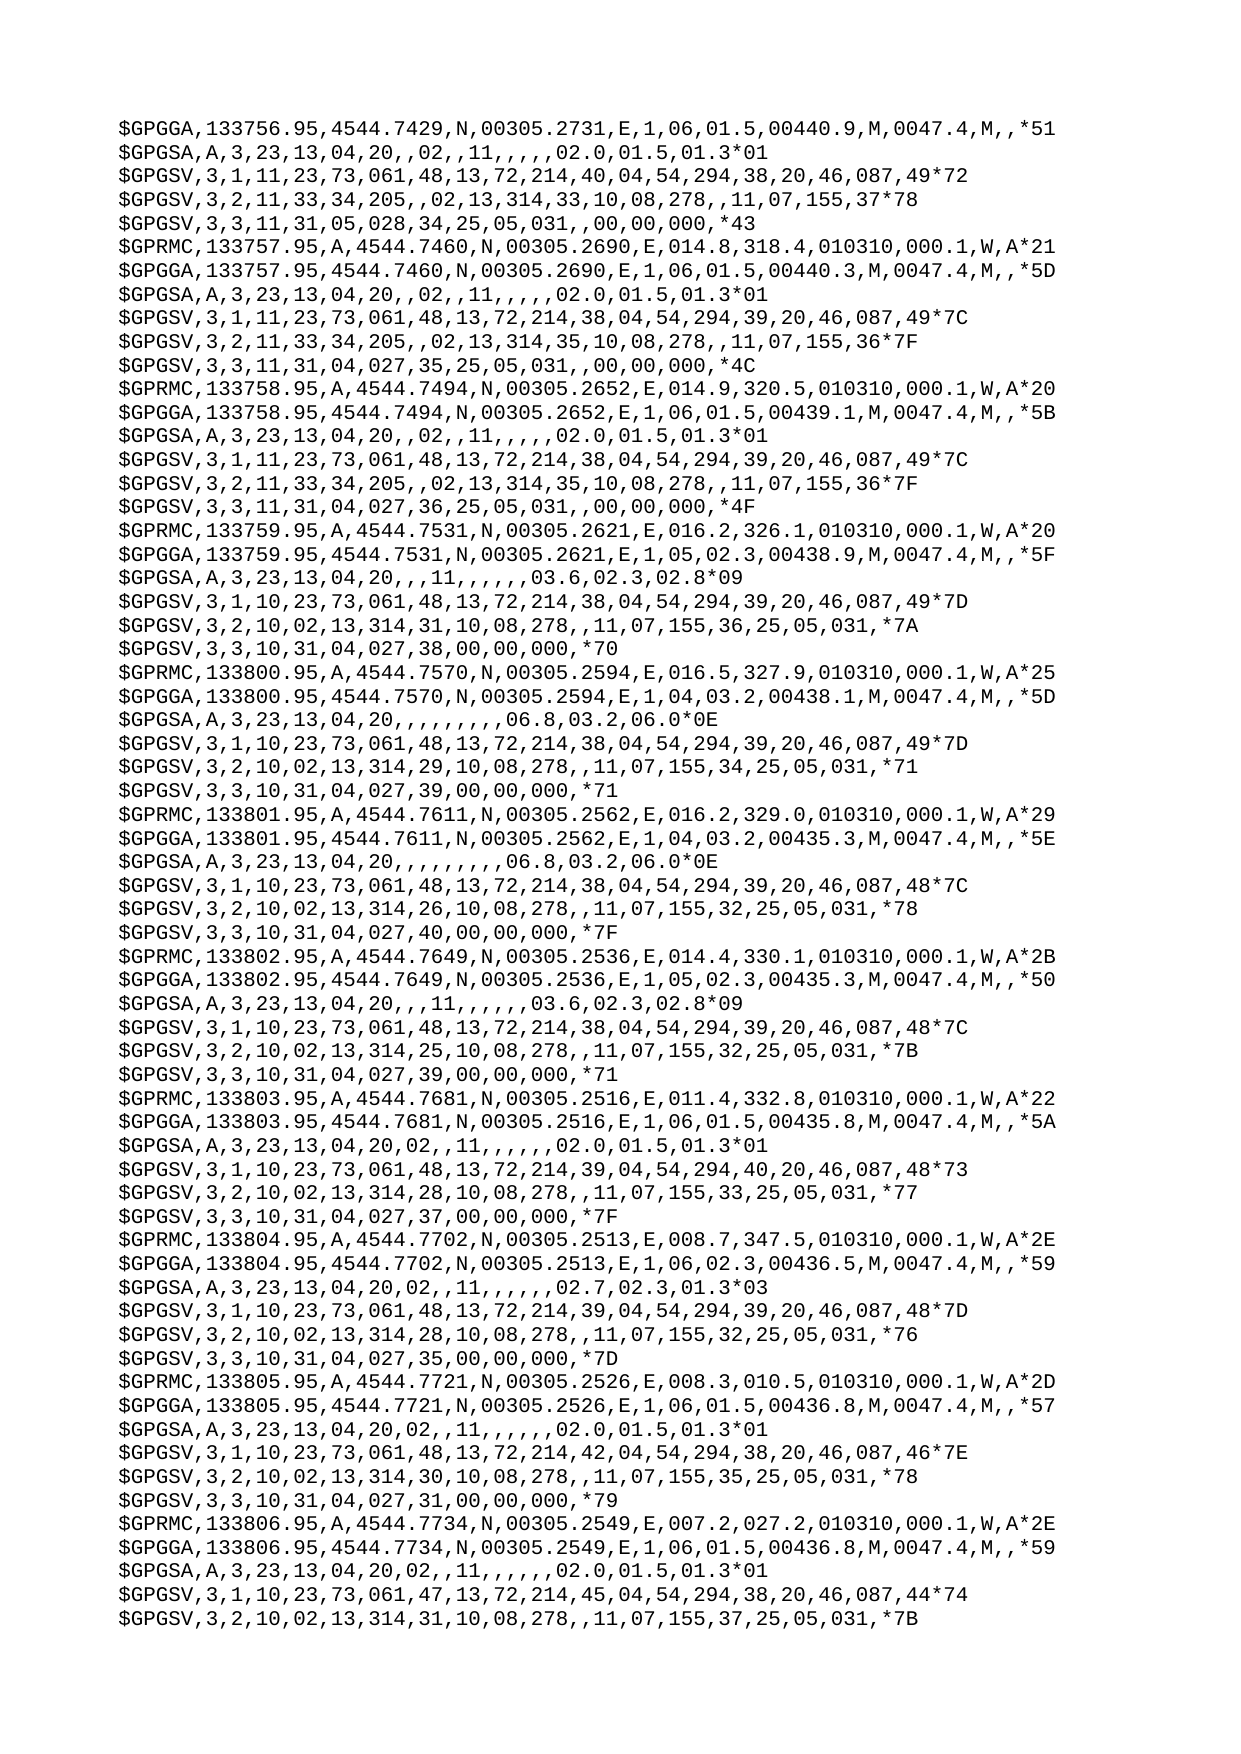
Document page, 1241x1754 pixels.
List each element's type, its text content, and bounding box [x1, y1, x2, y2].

text $GPGSV,3,1,10,23,73,061,47,13,72,214,45,04,54,294,38,20,46,087,44*74 [118, 1584, 1122, 1608]
text $GPGSA,A,3,23,13,04,20,02,,11,,,,,,02.0,01.5,01.3*01 [118, 1561, 1122, 1584]
text $GPGSV,3,1,10,23,73,061,48,13,72,214,38,04,54,294,39,20,46,087,48*7C [118, 1017, 1122, 1040]
text $GPGSV,3,2,11,33,34,205,,02,13,314,35,10,08,278,,11,07,155,36*7F [118, 473, 1122, 496]
text $GPRMC,133759.95,A,4544.7531,N,00305.2621,E,016.2,326.1,010310,000.1,W,A*20 [118, 520, 1122, 544]
text $GPGSV,3,3,10,31,04,027,39,00,00,000,*71 [118, 780, 1122, 804]
text $GPGSV,3,2,11,33,34,205,,02,13,314,35,10,08,278,,11,07,155,36*7F [118, 331, 1122, 354]
text $GPGSV,3,1,11,23,73,061,48,13,72,214,40,04,54,294,38,20,46,087,49*72 [118, 165, 1122, 189]
text $GPGSA,A,3,23,13,04,20,,,,,,,,,06.8,03.2,06.0*0E [118, 851, 1122, 875]
text $GPGSV,3,2,10,02,13,314,31,10,08,278,,11,07,155,36,25,05,031,*7A [118, 615, 1122, 638]
text $GPGSV,3,3,11,31,04,027,35,25,05,031,,00,00,000,*4C [118, 354, 1122, 378]
text $GPGSV,3,3,11,31,04,027,36,25,05,031,,00,00,000,*4F [118, 496, 1122, 520]
text $GPGSA,A,3,23,13,04,20,,,,,,,,,06.8,03.2,06.0*0E [118, 709, 1122, 733]
text $GPGSV,3,3,10,31,04,027,37,00,00,000,*7F [118, 1206, 1122, 1229]
text $GPGSV,3,1,10,23,73,061,48,13,72,214,38,04,54,294,39,20,46,087,49*7D [118, 591, 1122, 615]
text $GPGSV,3,3,10,31,04,027,31,00,00,000,*79 [118, 1489, 1122, 1513]
text $GPGSA,A,3,23,13,04,20,02,,11,,,,,,02.0,01.5,01.3*01 [118, 1419, 1122, 1442]
text $GPGSV,3,2,10,02,13,314,25,10,08,278,,11,07,155,32,25,05,031,*7B [118, 1040, 1122, 1064]
text $GPGSV,3,1,10,23,73,061,48,13,72,214,42,04,54,294,38,20,46,087,46*7E [118, 1442, 1122, 1466]
text $GPGSA,A,3,23,13,04,20,,02,,11,,,,,02.0,01.5,01.3*01 [118, 426, 1122, 449]
text $GPRMC,133802.95,A,4544.7649,N,00305.2536,E,014.4,330.1,010310,000.1,W,A*2B [118, 946, 1122, 969]
text $GPGSV,3,3,10,31,04,027,40,00,00,000,*7F [118, 922, 1122, 946]
text $GPGSA,A,3,23,13,04,20,,,11,,,,,,03.6,02.3,02.8*09 [118, 993, 1122, 1017]
text $GPGSV,3,3,10,31,04,027,35,00,00,000,*7D [118, 1348, 1122, 1371]
text $GPRMC,133805.95,A,4544.7721,N,00305.2526,E,008.3,010.5,010310,000.1,W,A*2D [118, 1371, 1122, 1395]
text $GPGSA,A,3,23,13,04,20,,02,,11,,,,,02.0,01.5,01.3*01 [118, 284, 1122, 307]
text $GPGSV,3,2,11,33,34,205,,02,13,314,33,10,08,278,,11,07,155,37*78 [118, 189, 1122, 213]
text $GPGGA,133802.95,4544.7649,N,00305.2536,E,1,05,02.3,00435.3,M,0047.4,M,,*50 [118, 969, 1122, 993]
text $GPGGA,133805.95,4544.7721,N,00305.2526,E,1,06,01.5,00436.8,M,0047.4,M,,*57 [118, 1395, 1122, 1419]
text $GPGGA,133757.95,4544.7460,N,00305.2690,E,1,06,01.5,00440.3,M,0047.4,M,,*5D [118, 260, 1122, 284]
text $GPGSV,3,1,11,23,73,061,48,13,72,214,38,04,54,294,39,20,46,087,49*7C [118, 449, 1122, 473]
text $GPGGA,133803.95,4544.7681,N,00305.2516,E,1,06,01.5,00435.8,M,0047.4,M,,*5A [118, 1111, 1122, 1135]
text $GPRMC,133800.95,A,4544.7570,N,00305.2594,E,016.5,327.9,010310,000.1,W,A*25 [118, 662, 1122, 686]
text $GPGSV,3,2,10,02,13,314,29,10,08,278,,11,07,155,34,25,05,031,*71 [118, 757, 1122, 780]
text $GPGSV,3,1,10,23,73,061,48,13,72,214,39,04,54,294,39,20,46,087,48*7D [118, 1300, 1122, 1324]
text $GPGSV,3,2,10,02,13,314,28,10,08,278,,11,07,155,33,25,05,031,*77 [118, 1182, 1122, 1206]
text $GPRMC,133758.95,A,4544.7494,N,00305.2652,E,014.9,320.5,010310,000.1,W,A*20 [118, 378, 1122, 402]
text $GPGSV,3,3,11,31,05,028,34,25,05,031,,00,00,000,*43 [118, 213, 1122, 236]
text $GPRMC,133804.95,A,4544.7702,N,00305.2513,E,008.7,347.5,010310,000.1,W,A*2E [118, 1229, 1122, 1253]
text $GPGSV,3,2,10,02,13,314,30,10,08,278,,11,07,155,35,25,05,031,*78 [118, 1466, 1122, 1489]
text $GPRMC,133806.95,A,4544.7734,N,00305.2549,E,007.2,027.2,010310,000.1,W,A*2E [118, 1513, 1122, 1537]
text $GPGSV,3,2,10,02,13,314,31,10,08,278,,11,07,155,37,25,05,031,*7B [118, 1608, 1122, 1631]
text $GPGSV,3,1,10,23,73,061,48,13,72,214,38,04,54,294,39,20,46,087,48*7C [118, 875, 1122, 898]
text $GPGGA,133756.95,4544.7429,N,00305.2731,E,1,06,01.5,00440.9,M,0047.4,M,,*51 [118, 118, 1122, 142]
text $GPGSV,3,3,10,31,04,027,39,00,00,000,*71 [118, 1064, 1122, 1088]
text $GPGSV,3,2,10,02,13,314,28,10,08,278,,11,07,155,32,25,05,031,*76 [118, 1324, 1122, 1348]
text $GPGSV,3,1,11,23,73,061,48,13,72,214,38,04,54,294,39,20,46,087,49*7C [118, 307, 1122, 331]
text $GPGSA,A,3,23,13,04,20,,02,,11,,,,,02.0,01.5,01.3*01 [118, 142, 1122, 165]
text $GPGSV,3,1,10,23,73,061,48,13,72,214,39,04,54,294,40,20,46,087,48*73 [118, 1158, 1122, 1182]
text $GPGGA,133800.95,4544.7570,N,00305.2594,E,1,04,03.2,00438.1,M,0047.4,M,,*5D [118, 686, 1122, 709]
text $GPGGA,133801.95,4544.7611,N,00305.2562,E,1,04,03.2,00435.3,M,0047.4,M,,*5E [118, 827, 1122, 851]
text $GPRMC,133803.95,A,4544.7681,N,00305.2516,E,011.4,332.8,010310,000.1,W,A*22 [118, 1088, 1122, 1111]
text $GPRMC,133757.95,A,4544.7460,N,00305.2690,E,014.8,318.4,010310,000.1,W,A*21 [118, 236, 1122, 260]
text $GPGSA,A,3,23,13,04,20,02,,11,,,,,,02.0,01.5,01.3*01 [118, 1135, 1122, 1158]
text $GPGSV,3,2,10,02,13,314,26,10,08,278,,11,07,155,32,25,05,031,*78 [118, 898, 1122, 922]
text $GPGSA,A,3,23,13,04,20,,,11,,,,,,03.6,02.3,02.8*09 [118, 567, 1122, 591]
text $GPRMC,133801.95,A,4544.7611,N,00305.2562,E,016.2,329.0,010310,000.1,W,A*29 [118, 804, 1122, 827]
text $GPGGA,133804.95,4544.7702,N,00305.2513,E,1,06,02.3,00436.5,M,0047.4,M,,*59 [118, 1253, 1122, 1277]
text $GPGSV,3,1,10,23,73,061,48,13,72,214,38,04,54,294,39,20,46,087,49*7D [118, 733, 1122, 757]
text $GPGSV,3,3,10,31,04,027,38,00,00,000,*70 [118, 638, 1122, 662]
text $GPGGA,133759.95,4544.7531,N,00305.2621,E,1,05,02.3,00438.9,M,0047.4,M,,*5F [118, 544, 1122, 567]
text $GPGSA,A,3,23,13,04,20,02,,11,,,,,,02.7,02.3,01.3*03 [118, 1277, 1122, 1300]
text $GPGGA,133806.95,4544.7734,N,00305.2549,E,1,06,01.5,00436.8,M,0047.4,M,,*59 [118, 1537, 1122, 1561]
text $GPGGA,133758.95,4544.7494,N,00305.2652,E,1,06,01.5,00439.1,M,0047.4,M,,*5B [118, 402, 1122, 426]
